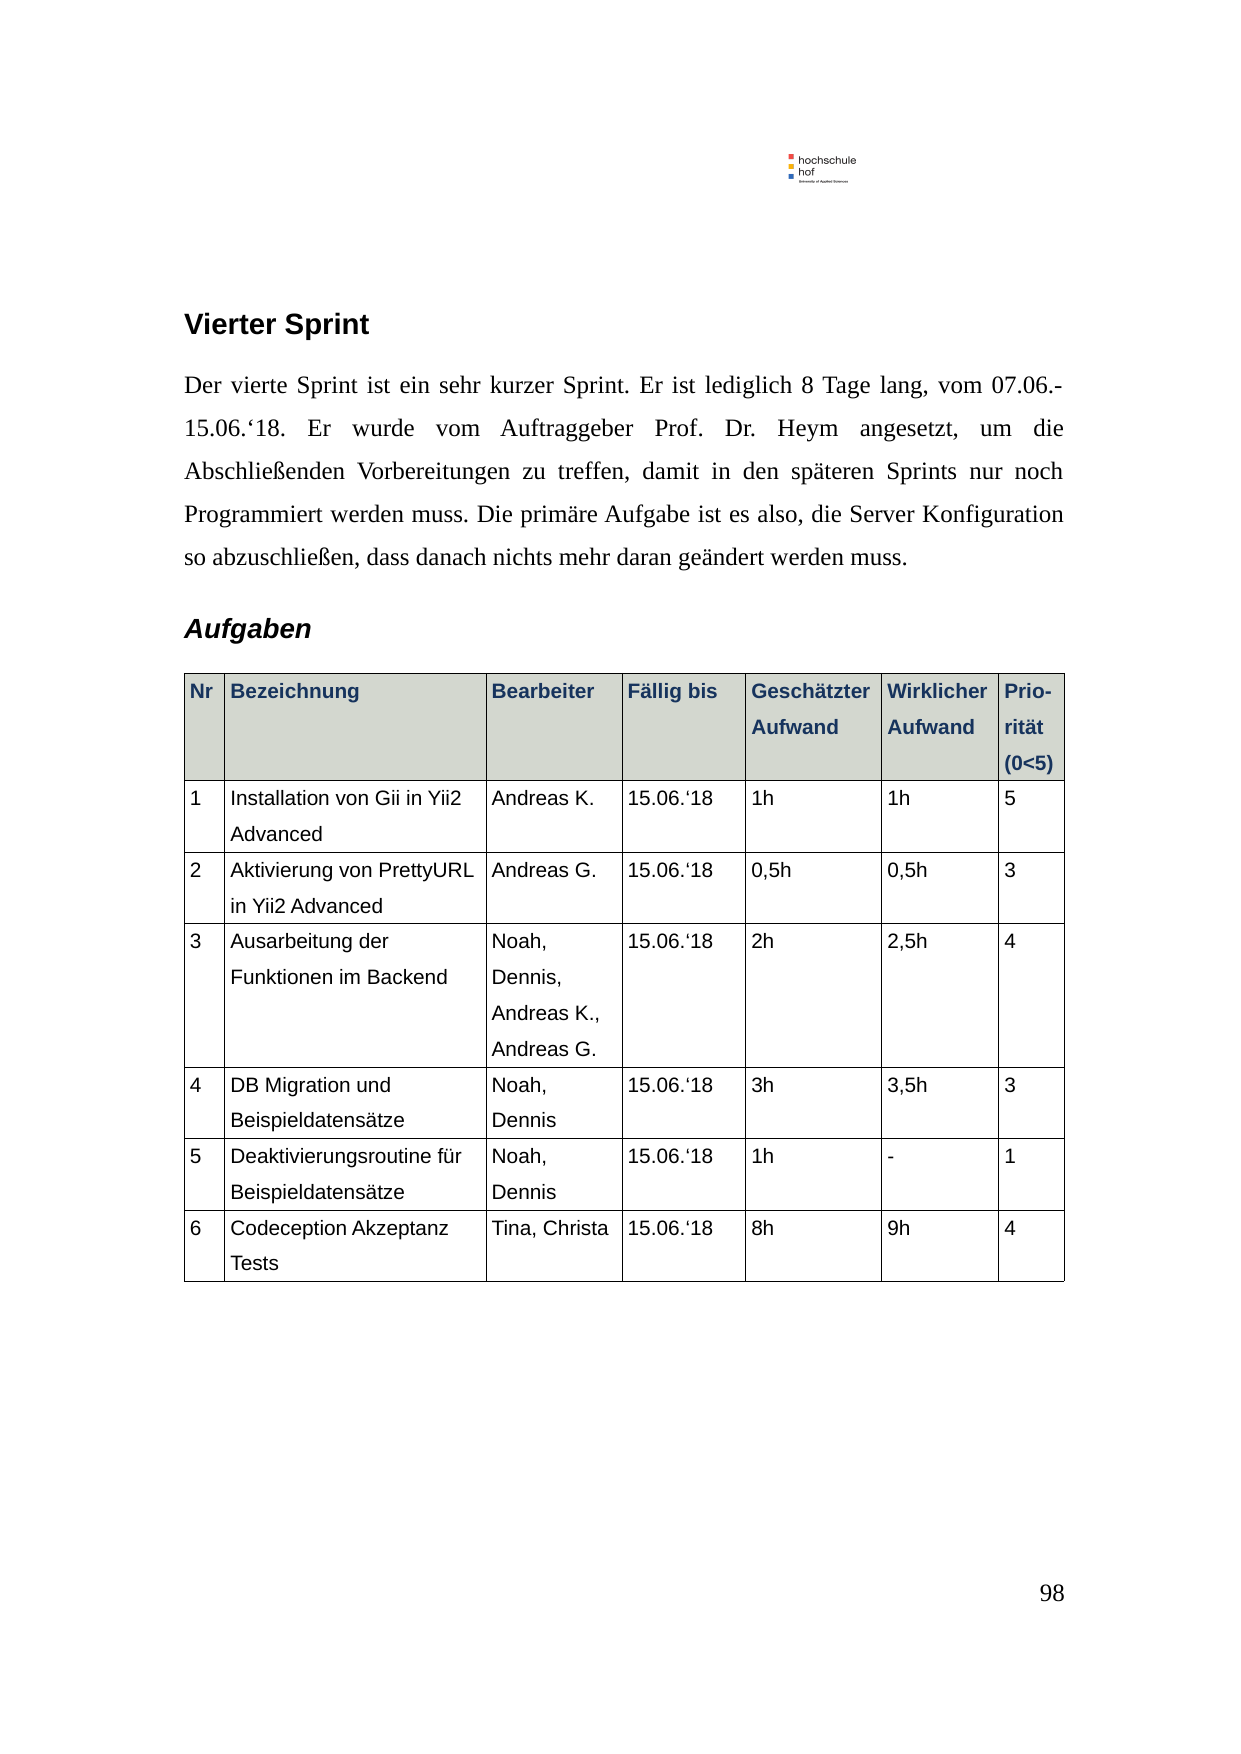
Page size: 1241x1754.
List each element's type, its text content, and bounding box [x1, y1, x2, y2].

table_header Bearbeiter [487, 674, 622, 780]
table_cell Codeception Akzeptanz Tests [225, 1211, 486, 1281]
table_cell 2,5h [882, 924, 998, 1067]
table_cell 15.06.‘18 [623, 1068, 745, 1138]
table_cell 8h [746, 1211, 881, 1281]
table_cell 15.06.‘18 [623, 853, 745, 923]
table_cell Deaktivierungsroutine für Beispieldatensätze [225, 1139, 486, 1209]
table_header Fällig bis [623, 674, 745, 780]
table_cell Noah, Dennis, Andreas K., Andreas G. [487, 924, 622, 1067]
table_cell 2h [746, 924, 881, 1067]
table_cell 0,5h [882, 853, 998, 923]
table_cell 1 [999, 1139, 1064, 1209]
table_cell 15.06.‘18 [623, 781, 745, 852]
subtitle Aufgaben [184, 613, 1064, 644]
table_cell 15.06.‘18 [623, 1211, 745, 1281]
table_cell 3,5h [882, 1068, 998, 1138]
table_cell Noah, Dennis [487, 1068, 622, 1138]
table_header Prio-rität (0<5) [999, 674, 1064, 780]
table_cell 15.06.‘18 [623, 924, 745, 1067]
table_header Nr [185, 674, 224, 780]
subtitle Vierter Sprint [184, 307, 1064, 341]
table_cell 4 [999, 1211, 1064, 1281]
table_header Bezeichnung [225, 674, 486, 780]
table_cell 3 [185, 924, 224, 1067]
table_header Wirklicher Aufwand [882, 674, 998, 780]
table_cell 9h [882, 1211, 998, 1281]
table_header Geschätzter Aufwand [746, 674, 881, 780]
table_cell Installation von Gii in Yii2 Advanced [225, 781, 486, 852]
table_cell 3 [999, 1068, 1064, 1138]
table_cell 1h [882, 781, 998, 852]
table_cell Aktivierung von PrettyURL in Yii2 Advanced [225, 853, 486, 923]
table_cell 3 [999, 853, 1064, 923]
table_cell 1h [746, 781, 881, 852]
table_cell 0,5h [746, 853, 881, 923]
table_cell 1 [185, 781, 224, 852]
table_cell Noah, Dennis [487, 1139, 622, 1209]
table_cell 15.06.‘18 [623, 1139, 745, 1209]
table_cell 5 [185, 1139, 224, 1209]
table_cell Tina, Christa [487, 1211, 622, 1281]
table_cell Andreas G. [487, 853, 622, 923]
table_cell 3h [746, 1068, 881, 1138]
table_cell 4 [999, 924, 1064, 1067]
table_cell Ausarbeitung der Funktionen im Backend [225, 924, 486, 1067]
table_cell 2 [185, 853, 224, 923]
table_cell DB Migration und Beispieldatensätze [225, 1068, 486, 1138]
table_cell Andreas K. [487, 781, 622, 852]
table_cell 5 [999, 781, 1064, 852]
table_cell - [882, 1139, 998, 1209]
table_cell 4 [185, 1068, 224, 1138]
picture [788, 154, 856, 183]
table_cell 6 [185, 1211, 224, 1281]
text Der vierte Sprint ist ein sehr kurzer Sprint. Er ist lediglich 8 Tage lang, vom 07.06.-15.06.‘18. Er wurde vom Auftraggeber Prof. Dr. Heym angesetzt, um die Abschließenden Vorbereitungen zu treffen, damit in den späteren Sprints nur noch Programmiert werden muss. Die primäre Aufgabe ist es also, die Server Konfiguration so abzuschließen, dass danach nichts mehr daran geändert werden muss. [184, 370, 1064, 571]
table_cell 1h [746, 1139, 881, 1209]
